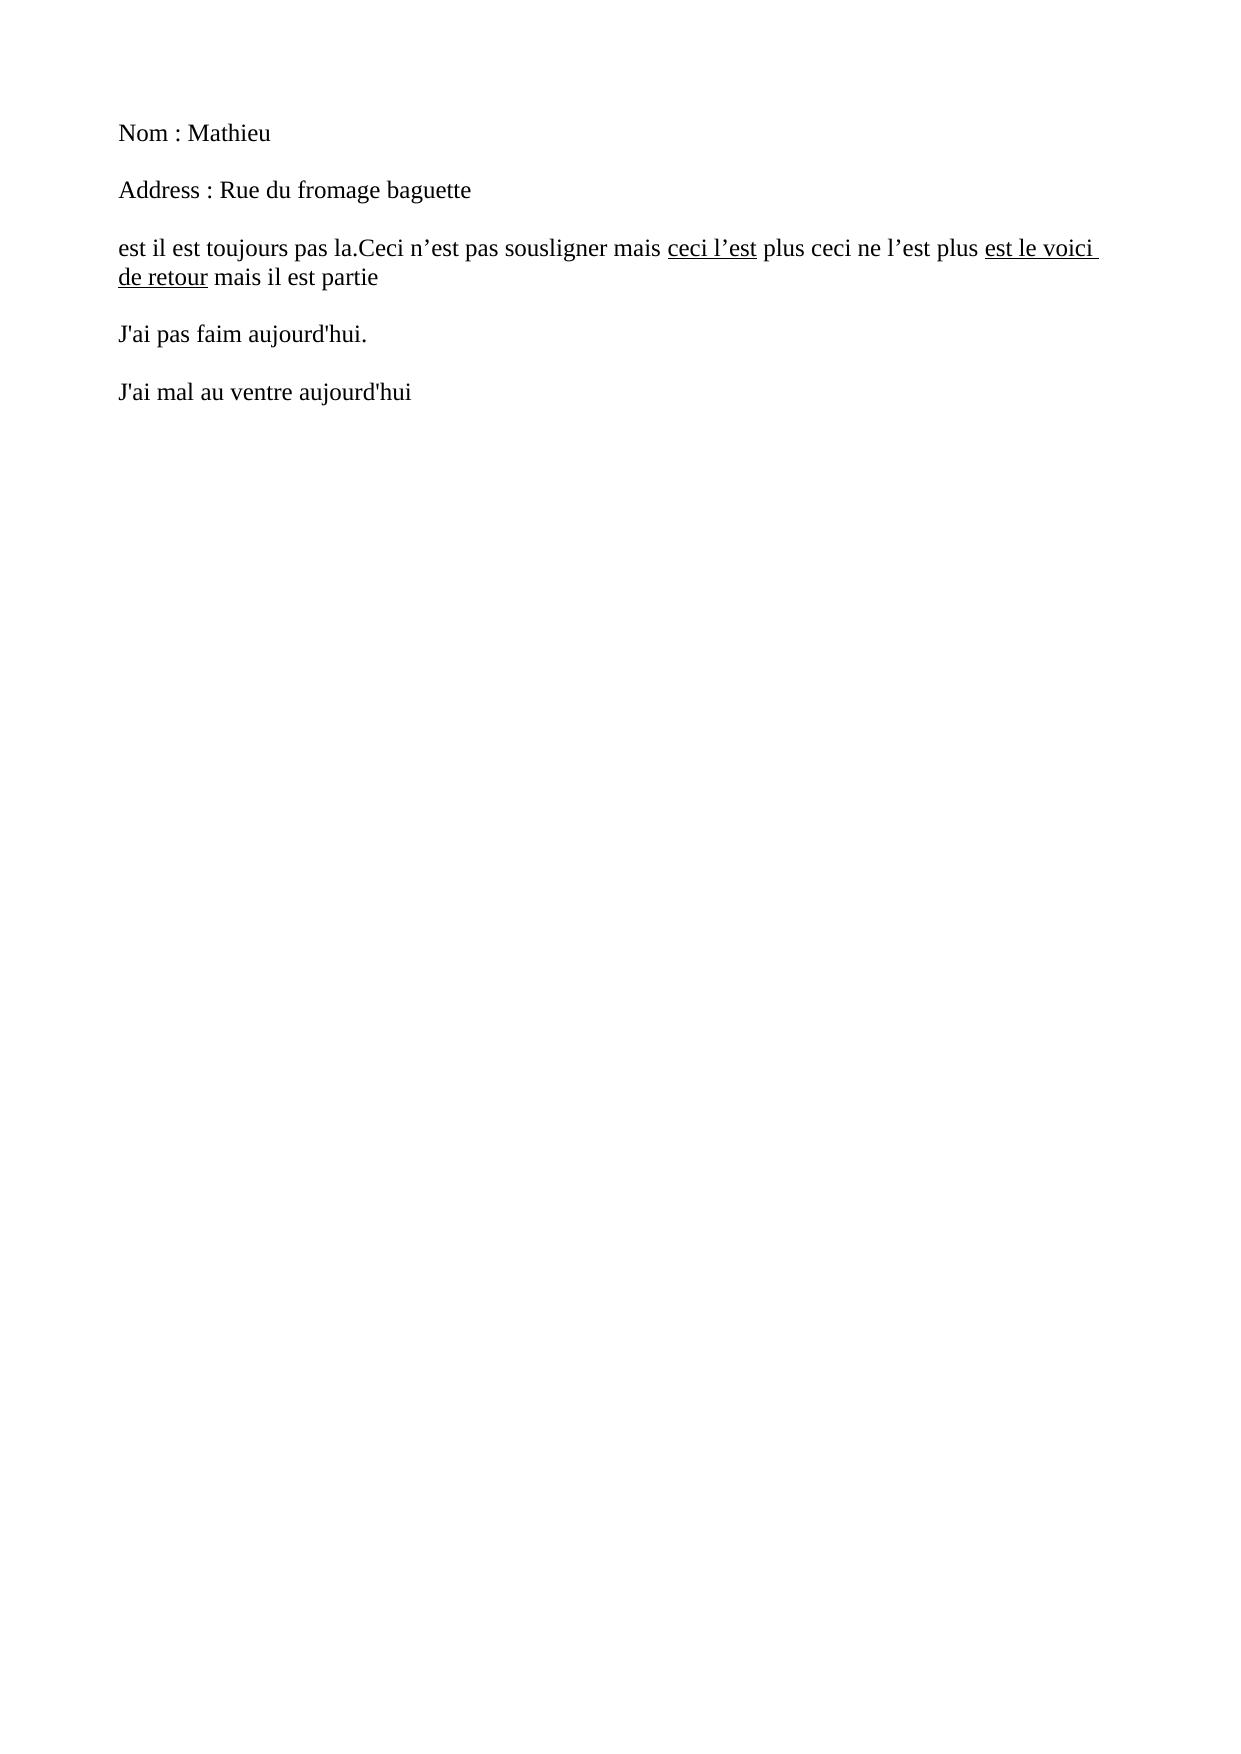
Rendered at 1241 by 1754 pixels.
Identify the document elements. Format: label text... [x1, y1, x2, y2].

text J'ai mal au ventre aujourd'hui [118, 377, 1122, 406]
text est il est toujours pas la.Ceci n’est pas sousligner mais ceci l’est plus ceci ne l’est plus est le voici de retour mais il est partie [118, 233, 1122, 291]
text Nom : Mathieu [118, 118, 1122, 147]
text Address : Rue du fromage baguette [118, 176, 1122, 204]
text J'ai pas faim aujourd'hui. [118, 319, 1122, 348]
